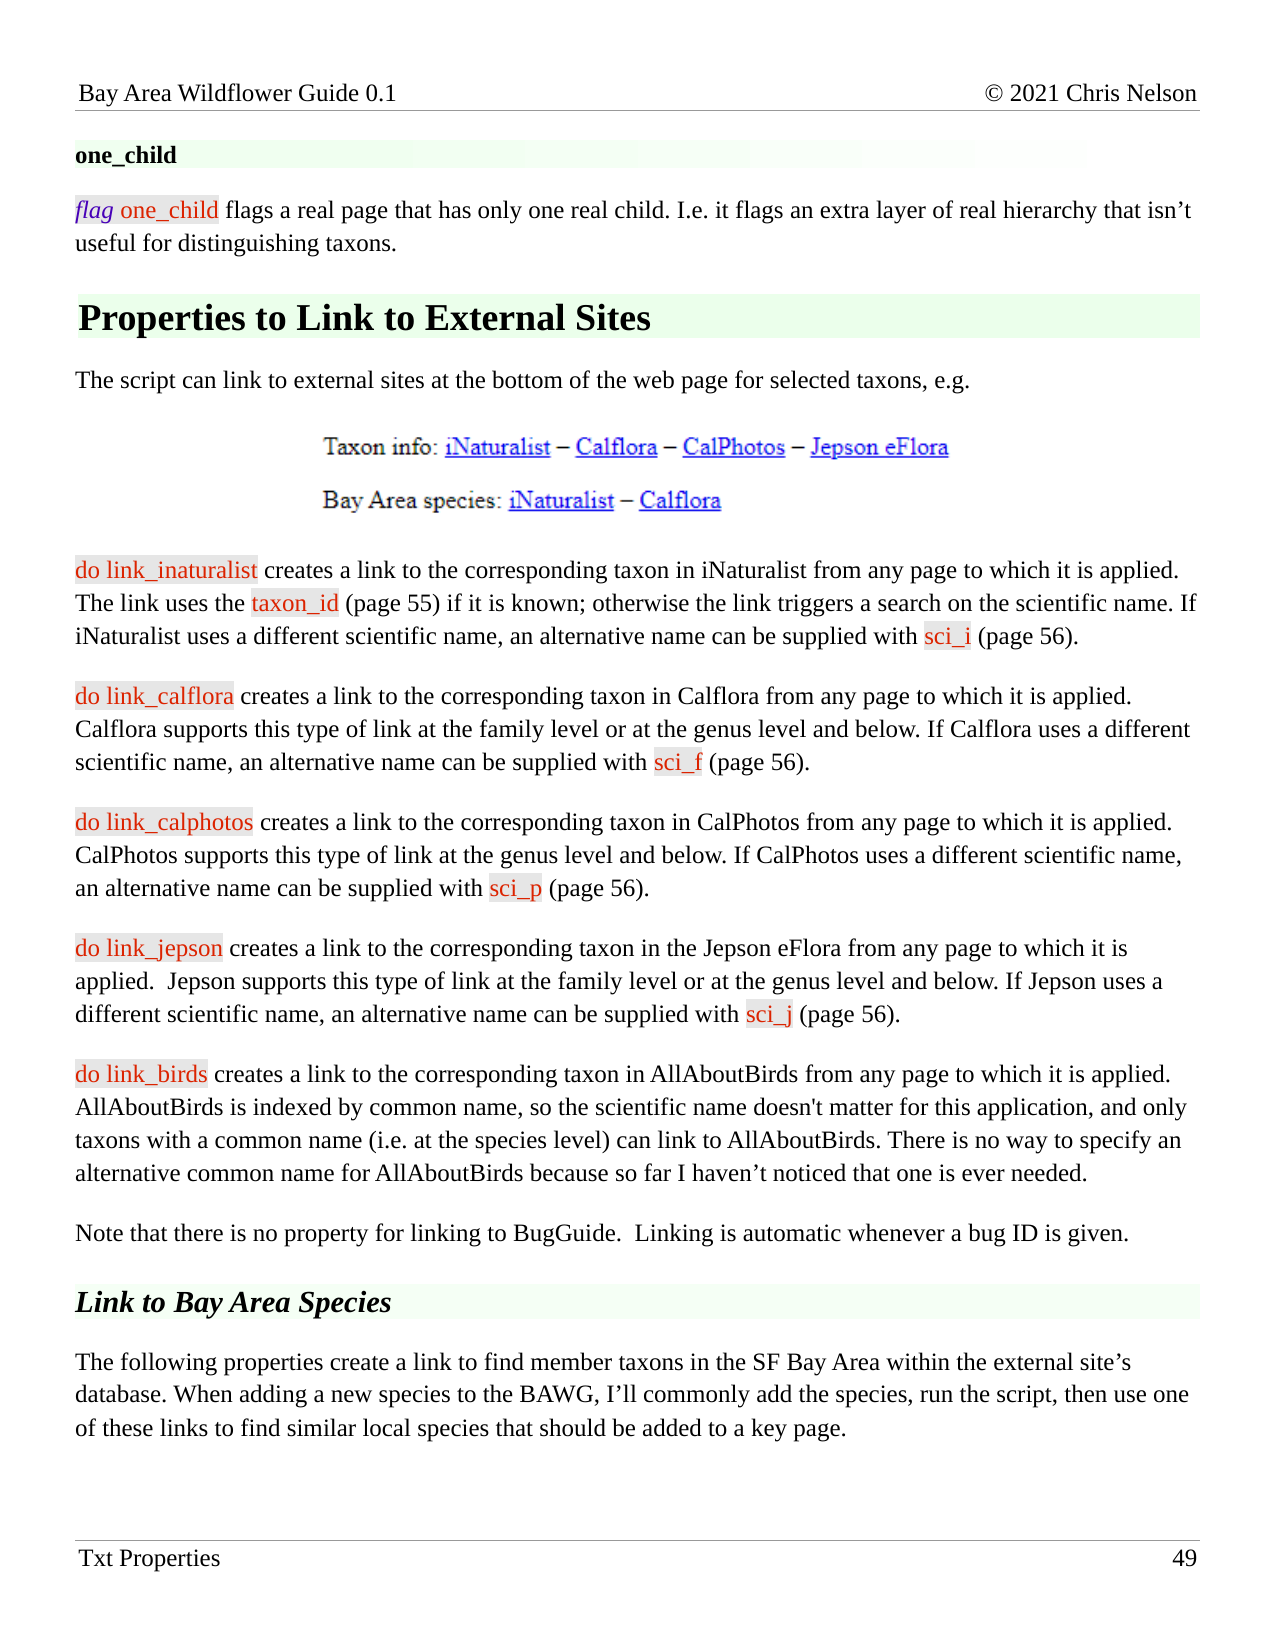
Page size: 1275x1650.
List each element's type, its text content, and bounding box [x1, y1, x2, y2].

text do link_jepson creates a link to the corresponding taxon in the Jepson eFlora from any page to which it is applied. Jepson supports this type of link at the family level or at the genus level and below. If Jepson uses a different scientific name, an alternative name can be supplied with sci_j (page 56). [75, 933, 1200, 1028]
text do link_birds creates a link to the corresponding taxon in AllAboutBirds from any page to which it is applied. AllAboutBirds is indexed by common name, so the scientific name doesn't matter for this application, and only taxons with a common name (i.e. at the species level) can link to AllAboutBirds. There is no way to specify an alternative common name for AllAboutBirds because so far I haven’t noticed that one is ever needed. [75, 1059, 1200, 1187]
subtitle Link to Bay Area Species [75, 1284, 1200, 1319]
text flag one_child flags a real page that has only one real child. I.e. it flags an extra layer of real hierarchy that isn’t useful for distinguishing taxons. [75, 195, 1200, 257]
subtitle Properties to Link to External Sites [78, 294, 1200, 338]
text do link_calphotos creates a link to the corresponding taxon in CalPhotos from any page to which it is applied. CalPhotos supports this type of link at the genus level and below. If CalPhotos uses a different scientific name, an alternative name can be supplied with sci_p (page 56). [75, 807, 1200, 902]
picture [317, 425, 958, 524]
text Note that there is no property for linking to BugGuide. Linking is automatic whenever a bug ID is given. [75, 1218, 1200, 1247]
subtitle one_child [75, 140, 1200, 168]
text The following properties create a link to find member taxons in the SF Bay Area within the external site’s database. When adding a new species to the BAWG, I’ll commonly add the species, run the script, then use one of these links to find similar local species that should be added to a key page. [75, 1347, 1200, 1441]
text do link_calflora creates a link to the corresponding taxon in Calflora from any page to which it is applied. Calflora supports this type of link at the family level or at the genus level and below. If Calflora uses a different scientific name, an alternative name can be supplied with sci_f (page 56). [75, 681, 1200, 776]
text do link_inaturalist creates a link to the corresponding taxon in iNaturalist from any page to which it is applied. The link uses the taxon_id (page 55) if it is known; otherwise the link triggers a search on the scientific name. If iNaturalist uses a different scientific name, an alternative name can be supplied with sci_i (page 56). [75, 555, 1200, 650]
text The script can link to external sites at the bottom of the web page for selected taxons, e.g. [75, 365, 1200, 394]
